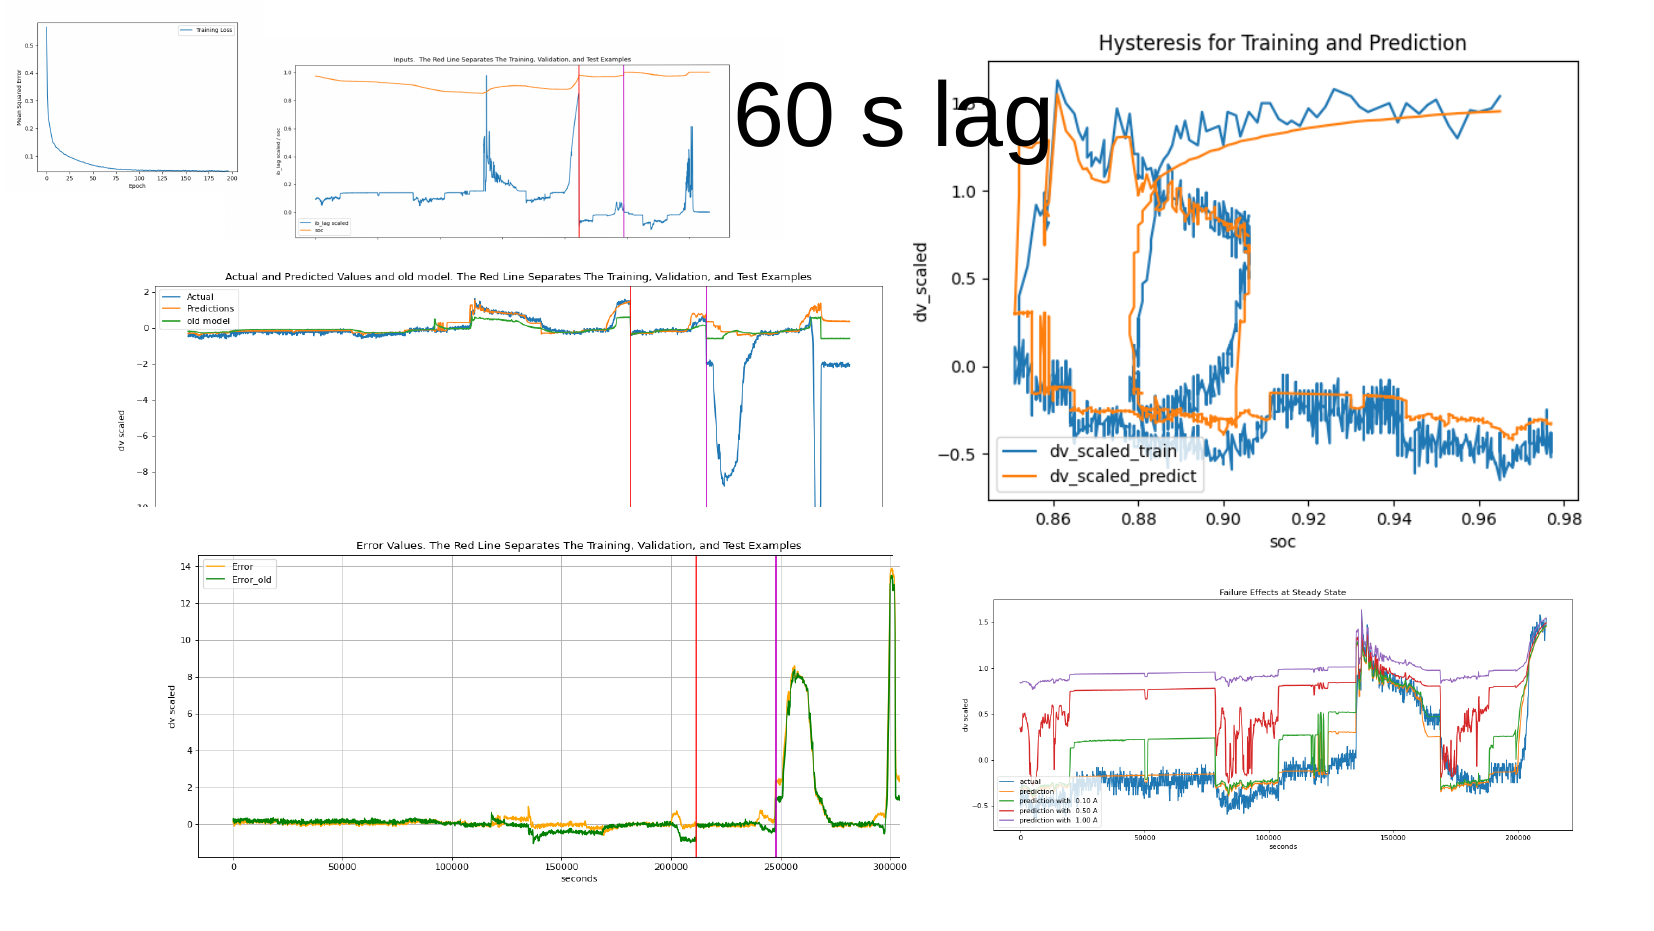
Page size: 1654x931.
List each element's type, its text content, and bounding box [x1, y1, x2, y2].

title 60 s lag [150, 37, 1639, 193]
picture [37, 0, 1654, 901]
picture [5, 0, 263, 193]
